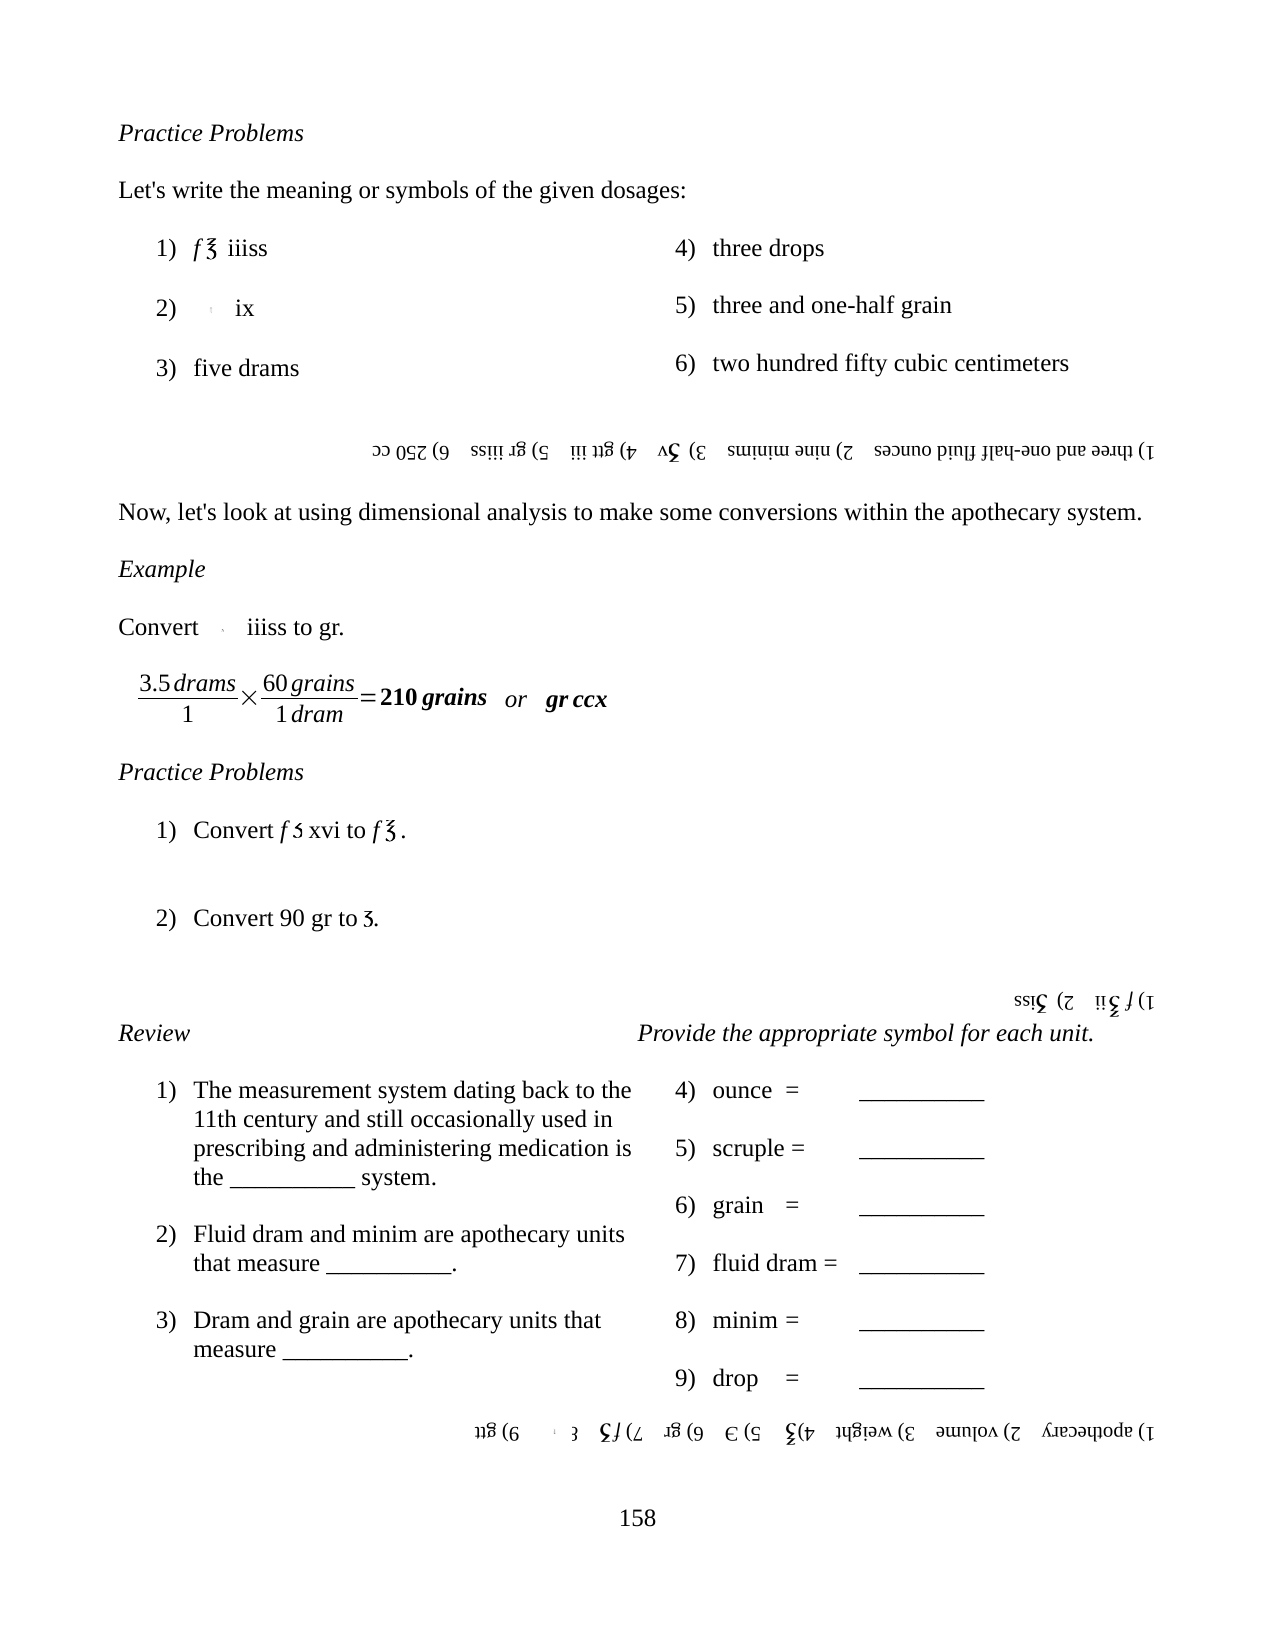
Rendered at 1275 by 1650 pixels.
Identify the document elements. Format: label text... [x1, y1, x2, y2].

list ix [156, 293, 637, 324]
list five drams [156, 353, 637, 382]
text Convert iiiss to gr. [118, 612, 1157, 641]
list ounce = __________ [675, 1076, 1157, 1104]
list f iiiss [156, 233, 637, 264]
picture [669, 444, 680, 461]
text Let's write the meaning or symbols of the given dosages: [118, 176, 1157, 204]
list Convert 90 gr to . [156, 903, 1157, 932]
list drop = __________ [675, 1363, 1157, 1392]
text Practice Problems [118, 118, 1157, 147]
picture [200, 238, 222, 264]
text or [118, 669, 1157, 728]
list three and one-half grain [675, 291, 1157, 319]
text Provide the appropriate symbol for each unit. [637, 1018, 1157, 1047]
picture [379, 820, 401, 846]
picture [293, 823, 303, 838]
text Example [118, 554, 1157, 583]
picture [209, 305, 213, 316]
list scruple = __________ [675, 1133, 1157, 1162]
text Review [118, 1018, 637, 1047]
list Dram and grain are apothecary units that measure __________. [156, 1306, 637, 1363]
picture [1104, 992, 1125, 1016]
list minim = __________ [675, 1306, 1157, 1334]
list two hundred fifty cubic centimeters [675, 348, 1157, 377]
list fluid dram = __________ [675, 1248, 1157, 1277]
picture [363, 911, 373, 927]
list The measurement system dating back to the 11th century and still occasionally used in prescribing and administering medication is the __________ system. [156, 1076, 637, 1191]
picture [781, 1419, 802, 1444]
list grain = __________ [675, 1191, 1157, 1219]
picture [601, 1424, 611, 1441]
text Practice Problems [118, 757, 1157, 786]
picture [1037, 995, 1047, 1012]
list Fluid dram and minim are apothecary units that measure __________. [156, 1219, 637, 1277]
list Convert f xvi to f. [156, 815, 1157, 846]
list three drops [675, 233, 1157, 262]
text Now, let's look at using dimensional analysis to make some conversions within the apothecary system. [118, 497, 1157, 526]
